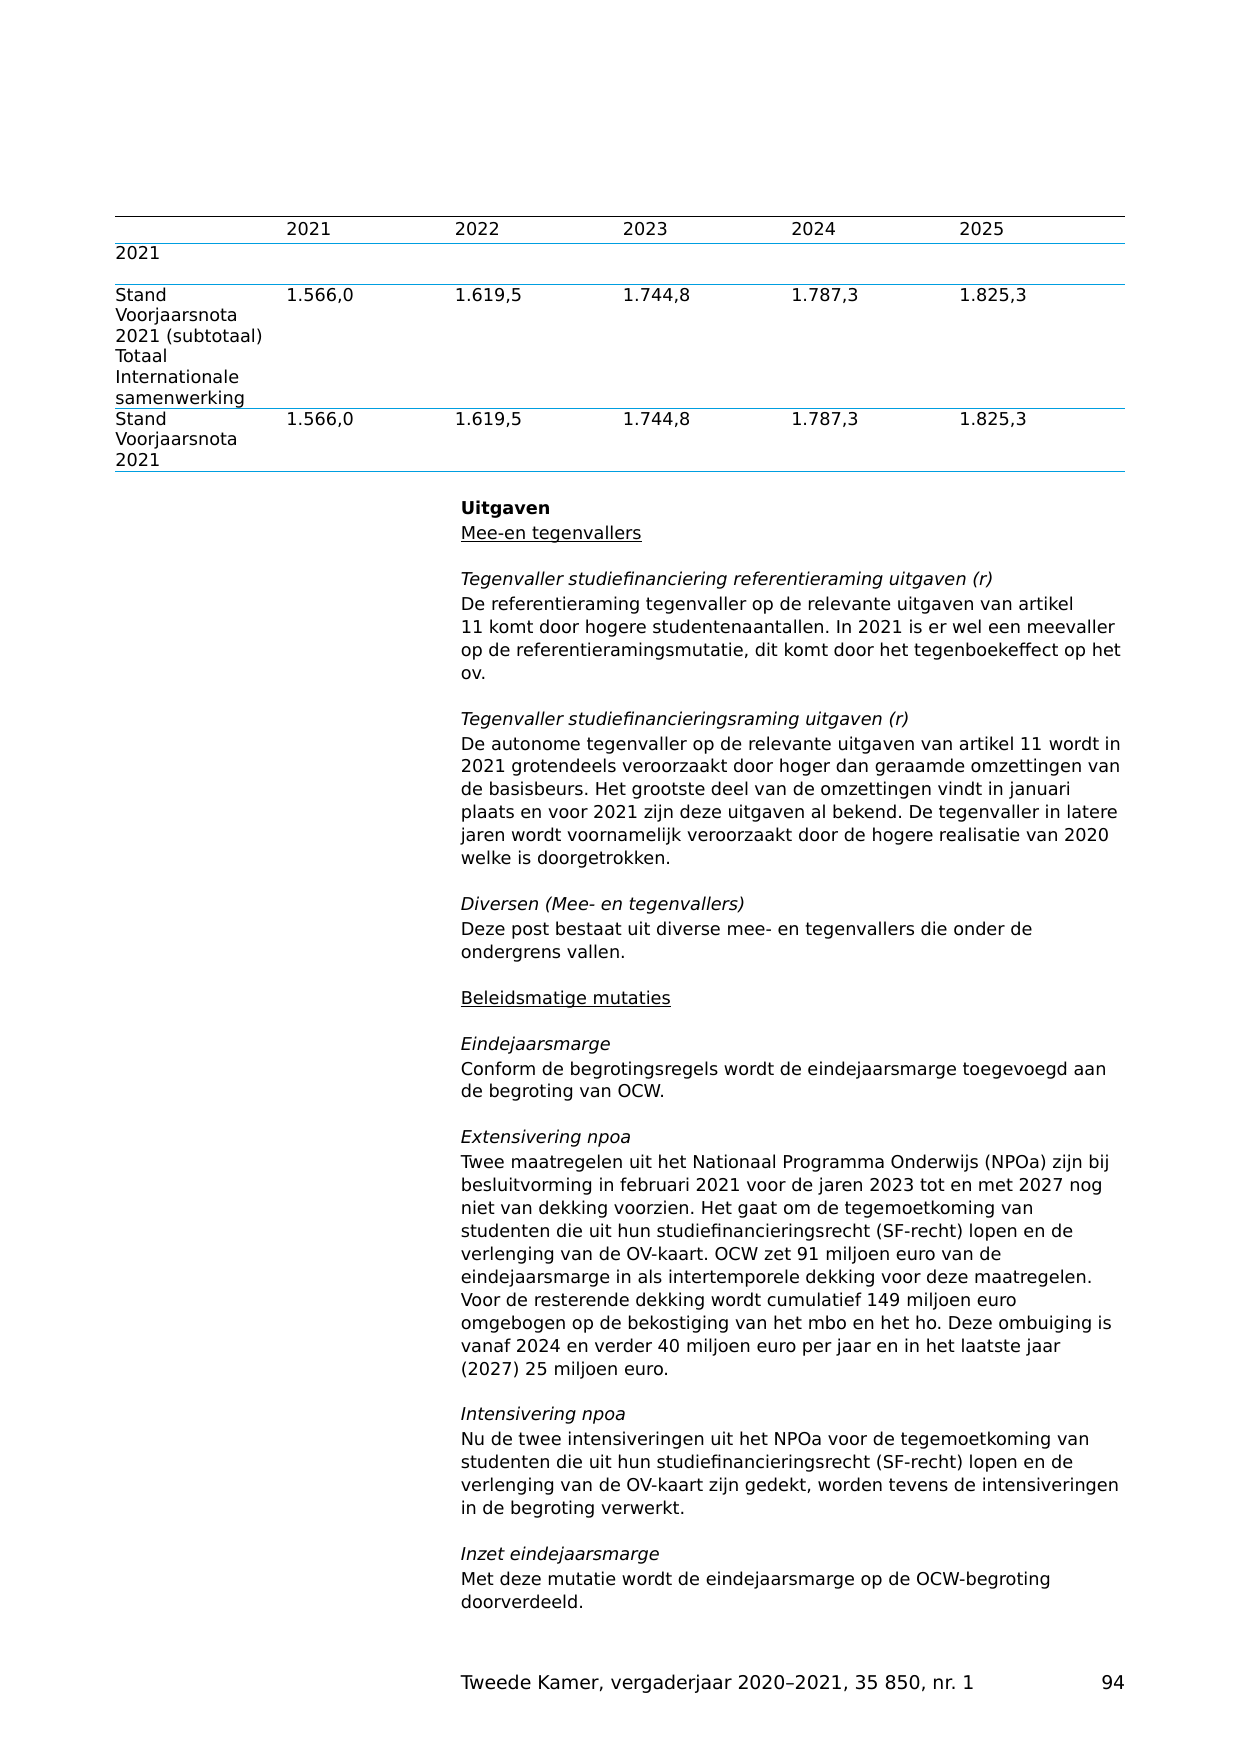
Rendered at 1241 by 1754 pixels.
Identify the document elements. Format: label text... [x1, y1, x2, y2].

text Mee-en tegenvallers [461, 521, 1125, 544]
table_cell [452, 263, 620, 284]
text Diversen (Mee- en tegenvallers) [461, 892, 1125, 915]
text Tegenvaller studiefinanciering referentieraming uitgaven (r) [461, 567, 1125, 590]
table_cell Stand Voorjaarsnota 2021 [115, 409, 283, 471]
table_cell [956, 244, 1125, 263]
table_cell 1.825,3 [956, 285, 1125, 346]
table_cell [452, 244, 620, 263]
table_cell [620, 244, 788, 263]
table_header VIII ONDERWIJS, CULTUUR EN WETENSCHAP: NIET-BELASTINGONTVANGSTEN [115, 191, 1125, 216]
table_cell 1.619,5 [452, 409, 620, 471]
table_cell [788, 346, 956, 408]
table_cell 2021 [115, 244, 283, 263]
table_cell 1.825,3 [956, 409, 1125, 471]
table_cell [956, 263, 1125, 284]
table_cell 1.744,8 [620, 409, 788, 471]
table_cell [115, 263, 283, 284]
table_cell [283, 244, 452, 263]
table_cell 1.787,3 [788, 285, 956, 346]
text Deze post bestaat uit diverse mee- en tegenvallers die onder de ondergrens vallen. [461, 917, 1125, 963]
table_cell [283, 263, 452, 284]
table_cell [283, 346, 452, 408]
text Extensivering npoa [461, 1125, 1125, 1148]
table_cell [788, 263, 956, 284]
table_cell [620, 263, 788, 284]
table_cell Totaal Internationale samenwerking [115, 346, 283, 408]
table_cell [620, 346, 788, 408]
table_cell Stand Voorjaarsnota 2021 (subtotaal) [115, 285, 283, 346]
table_cell 1.619,5 [452, 285, 620, 346]
text De referentieraming tegenvaller op de relevante uitgaven van artikel 11 komt door hogere studentenaantallen. In 2021 is er wel een meevaller op de referentieramingsmutatie, dit komt door het tegenboekeffect op het ov. [461, 592, 1125, 684]
table_cell 2025 [956, 217, 1125, 243]
table_cell [956, 346, 1125, 408]
text Nu de twee intensiveringen uit het NPOa voor de tegemoetkoming van studenten die uit hun studiefinancieringsrecht (SF-recht) lopen en de verlenging van de OV-kaart zijn gedekt, worden tevens de intensiveringen in de begroting verwerkt. [461, 1427, 1125, 1519]
table_cell [452, 346, 620, 408]
table_cell 1.744,8 [620, 285, 788, 346]
table_cell 1.566,0 [283, 285, 452, 346]
table_cell 2023 [620, 217, 788, 243]
table_cell [788, 244, 956, 263]
table_cell [115, 217, 283, 243]
text Met deze mutatie wordt de eindejaarsmarge op de OCW-begroting doorverdeeld. [461, 1567, 1125, 1613]
table_cell 2024 [788, 217, 956, 243]
table_cell 2022 [452, 217, 620, 243]
text Inzet eindejaarsmarge [461, 1542, 1125, 1565]
text Beleidsmatige mutaties [461, 986, 1125, 1009]
text Tegenvaller studiefinancieringsraming uitgaven (r) [461, 707, 1125, 729]
text Conform de begrotingsregels wordt de eindejaarsmarge toegevoegd aan de begroting van OCW. [461, 1057, 1125, 1102]
text Twee maatregelen uit het Nationaal Programma Onderwijs (NPOa) zijn bij besluitvorming in februari 2021 voor de jaren 2023 tot en met 2027 nog niet van dekking voorzien. Het gaat om de tegemoetkoming van studenten die uit hun studiefinancieringsrecht (SF-recht) lopen en de verlenging van de OV-kaart. OCW zet 91 miljoen euro van de eindejaarsmarge in als intertemporele dekking voor deze maatregelen. Voor de resterende dekking wordt cumulatief 149 miljoen euro omgebogen op de bekostiging van het mbo en het ho. Deze ombuiging is vanaf 2024 en verder 40 miljoen euro per jaar en in het laatste jaar (2027) 25 miljoen euro. [461, 1150, 1125, 1379]
text Intensivering npoa [461, 1402, 1125, 1425]
text Eindejaarsmarge [461, 1032, 1125, 1054]
table_cell 2021 [283, 217, 452, 243]
table_cell 1.566,0 [283, 409, 452, 471]
text De autonome tegenvaller op de relevante uitgaven van artikel 11 wordt in 2021 grotendeels veroorzaakt door hoger dan geraamde omzettingen van de basisbeurs. Het grootste deel van de omzettingen vindt in januari plaats en voor 2021 zijn deze uitgaven al bekend. De tegenvaller in latere jaren wordt voornamelijk veroorzaakt door de hogere realisatie van 2020 welke is doorgetrokken. [461, 732, 1125, 869]
text Uitgaven [461, 496, 1125, 519]
table_cell 1.787,3 [788, 409, 956, 471]
